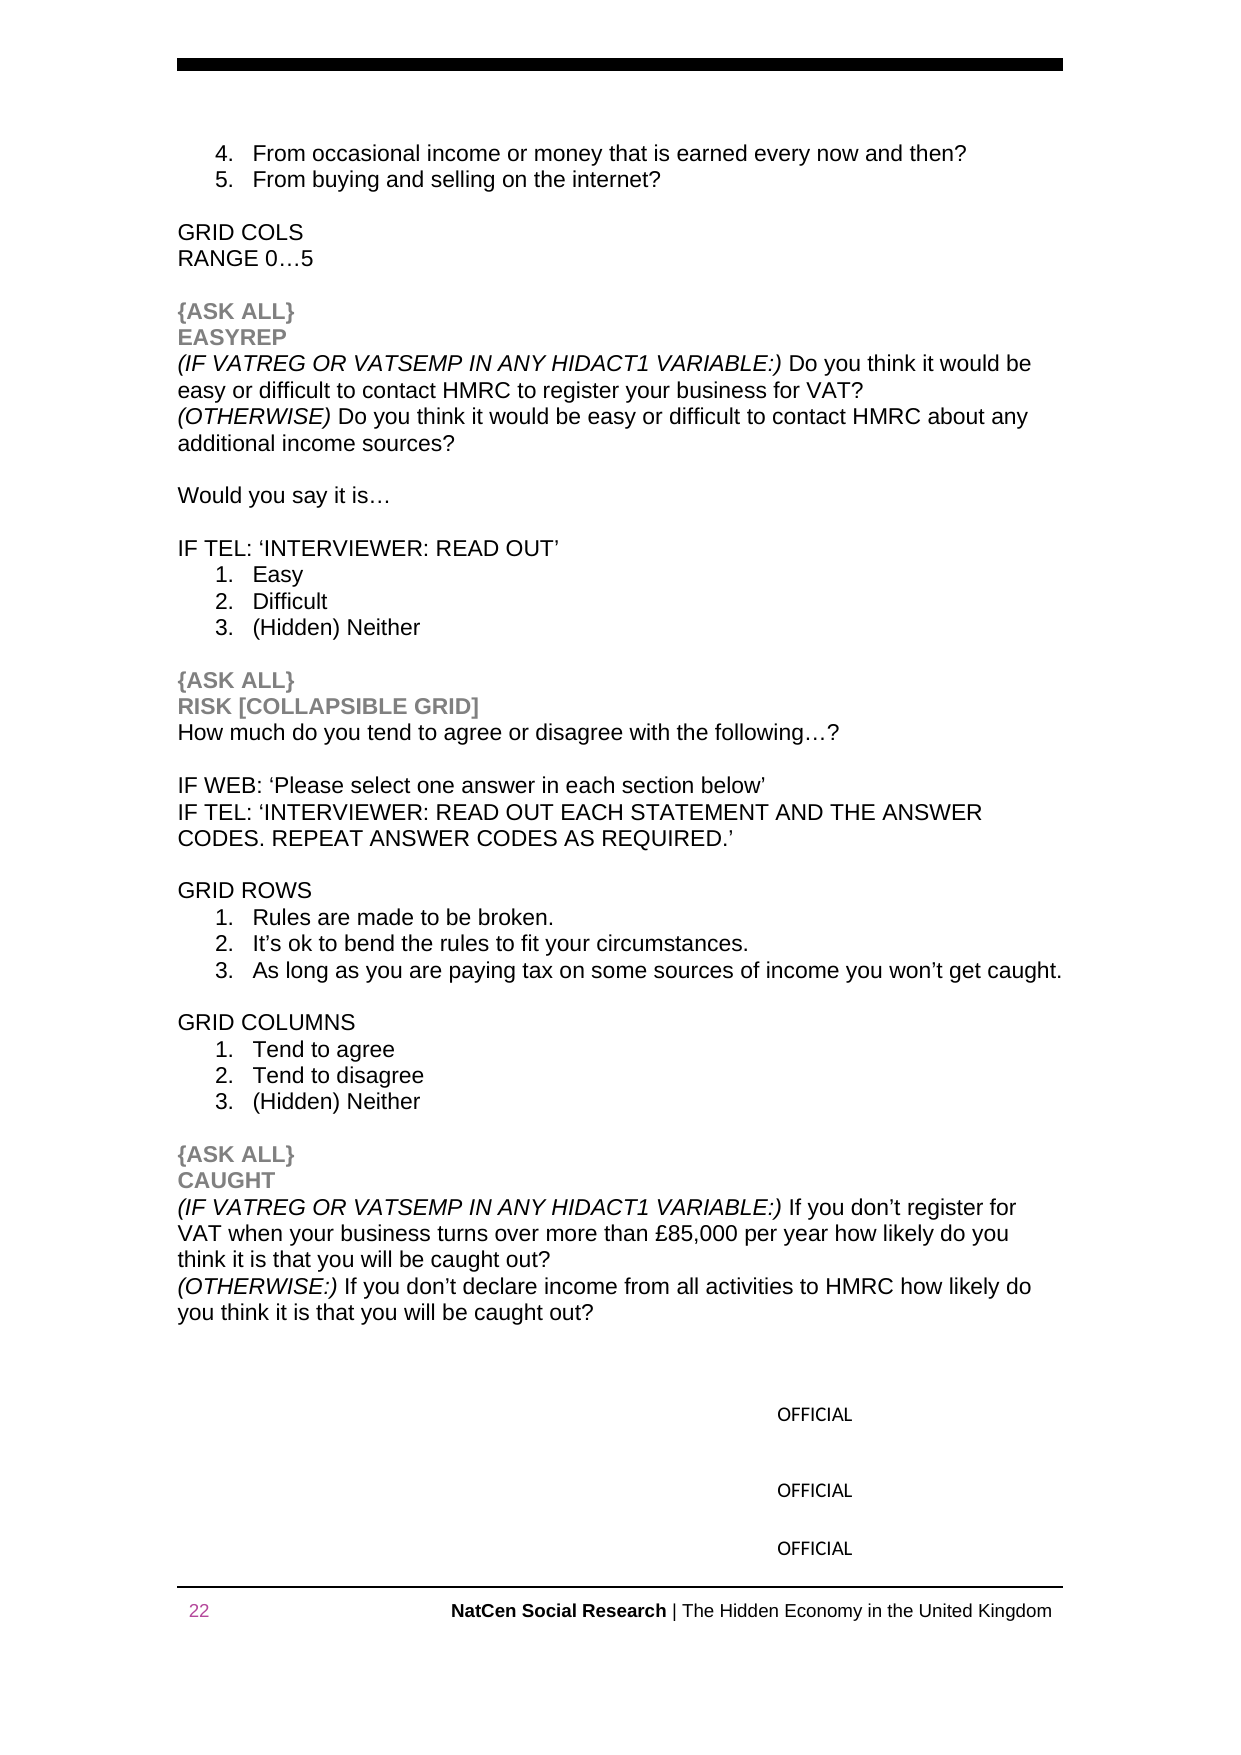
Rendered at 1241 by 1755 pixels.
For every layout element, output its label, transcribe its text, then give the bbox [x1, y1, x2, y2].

text CAUGHT [177, 1167, 1063, 1194]
text {ASK ALL} [177, 1141, 1063, 1167]
text RISK [COLLAPSIBLE GRID] [177, 693, 1063, 719]
text Would you say it is… [177, 482, 1063, 508]
text (OTHERWISE:) If you don’t declare income from all activities to HMRC how likely do you think it is that you will be caught out? [177, 1273, 1063, 1326]
list It’s ok to bend the rules to fit your circumstances. [215, 930, 1063, 957]
text GRID COLS [177, 219, 1063, 245]
text {ASK ALL} [177, 667, 1063, 693]
list Easy [215, 561, 1063, 588]
text How much do you tend to agree or disagree with the following…? [177, 719, 1063, 746]
list From buying and selling on the internet? [215, 166, 1063, 192]
text (IF VATREG OR VATSEMP IN ANY HIDACT1 VARIABLE:) Do you think it would be easy or difficult to contact HMRC to register your business for VAT? [177, 350, 1063, 403]
text EASYREP [177, 324, 1063, 350]
list (Hidden) Neither [215, 614, 1063, 640]
list Rules are made to be broken. [215, 904, 1063, 930]
text {ASK ALL} [177, 298, 1063, 324]
list As long as you are paying tax on some sources of income you won’t get caught. [215, 957, 1063, 983]
text GRID ROWS [177, 877, 1063, 904]
text IF TEL: ‘INTERVIEWER: READ OUT’ [177, 535, 1063, 561]
text GRID COLUMNS [177, 1009, 1063, 1036]
text IF TEL: ‘INTERVIEWER: READ OUT EACH STATEMENT AND THE ANSWER CODES. REPEAT ANSWER CODES AS REQUIRED.’ [177, 798, 1063, 851]
text (OTHERWISE) Do you think it would be easy or difficult to contact HMRC about any additional income sources? [177, 403, 1063, 456]
list Difficult [215, 588, 1063, 614]
text RANGE 0…5 [177, 245, 1063, 271]
text IF WEB: ‘Please select one answer in each section below’ [177, 772, 1063, 798]
list (Hidden) Neither [215, 1088, 1063, 1115]
list Tend to disagree [215, 1062, 1063, 1088]
text (IF VATREG OR VATSEMP IN ANY HIDACT1 VARIABLE:) If you don’t register for VAT when your business turns over more than £85,000 per year how likely do you think it is that you will be caught out? [177, 1194, 1063, 1273]
list Tend to agree [215, 1036, 1063, 1062]
list From occasional income or money that is earned every now and then? [215, 139, 1063, 166]
